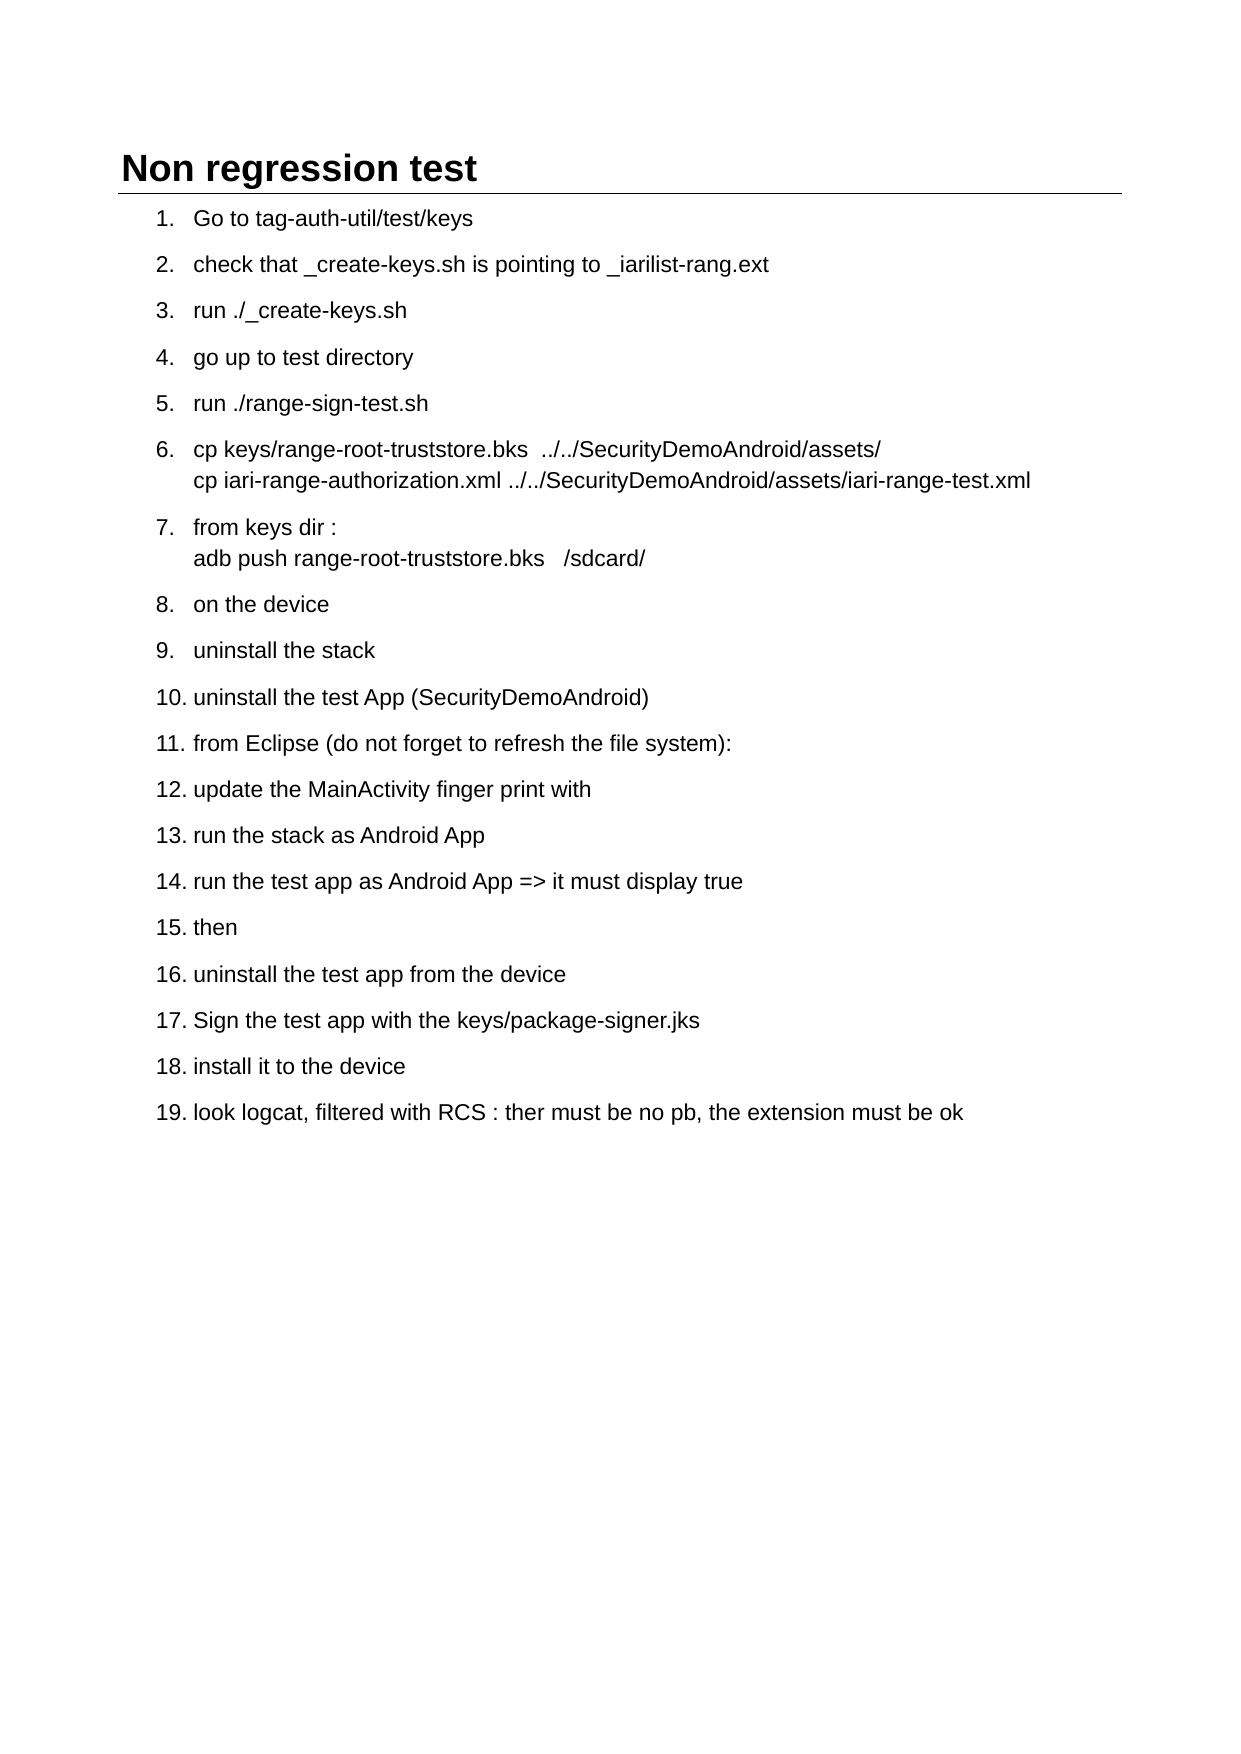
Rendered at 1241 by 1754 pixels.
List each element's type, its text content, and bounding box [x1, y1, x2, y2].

list run ./_create-keys.sh [156, 297, 1122, 324]
list check that _create-keys.sh is pointing to _iarilist-rang.ext [156, 251, 1122, 278]
list uninstall the test App (SecurityDemoAndroid) [156, 684, 1122, 710]
list on the device [156, 591, 1122, 618]
list from Eclipse (do not forget to refresh the file system): [156, 730, 1122, 756]
list update the MainActivity finger print with [156, 776, 1122, 802]
list run ./range-sign-test.sh [156, 390, 1122, 416]
list run the test app as Android App => it must display true [156, 868, 1122, 894]
subtitle Non regression test [118, 143, 1122, 193]
list uninstall the stack [156, 637, 1122, 664]
list from keys dir : adb push range-root-truststore.bks /sdcard/ [156, 514, 1122, 572]
list Sign the test app with the keys/package-signer.jks [156, 1007, 1122, 1033]
list run the stack as Android App [156, 822, 1122, 848]
list go up to test directory [156, 344, 1122, 370]
list uninstall the test app from the device [156, 961, 1122, 987]
list Go to tag-auth-util/test/keys [156, 205, 1122, 232]
list install it to the device [156, 1053, 1122, 1079]
list cp keys/range-root-truststore.bks ../../SecurityDemoAndroid/assets/ cp iari-range-authorization.xml ../../SecurityDemoAndroid/assets/iari-range-test.xml [156, 436, 1122, 494]
list look logcat, filtered with RCS : ther must be no pb, the extension must be ok [156, 1099, 1122, 1125]
list then [156, 914, 1122, 941]
